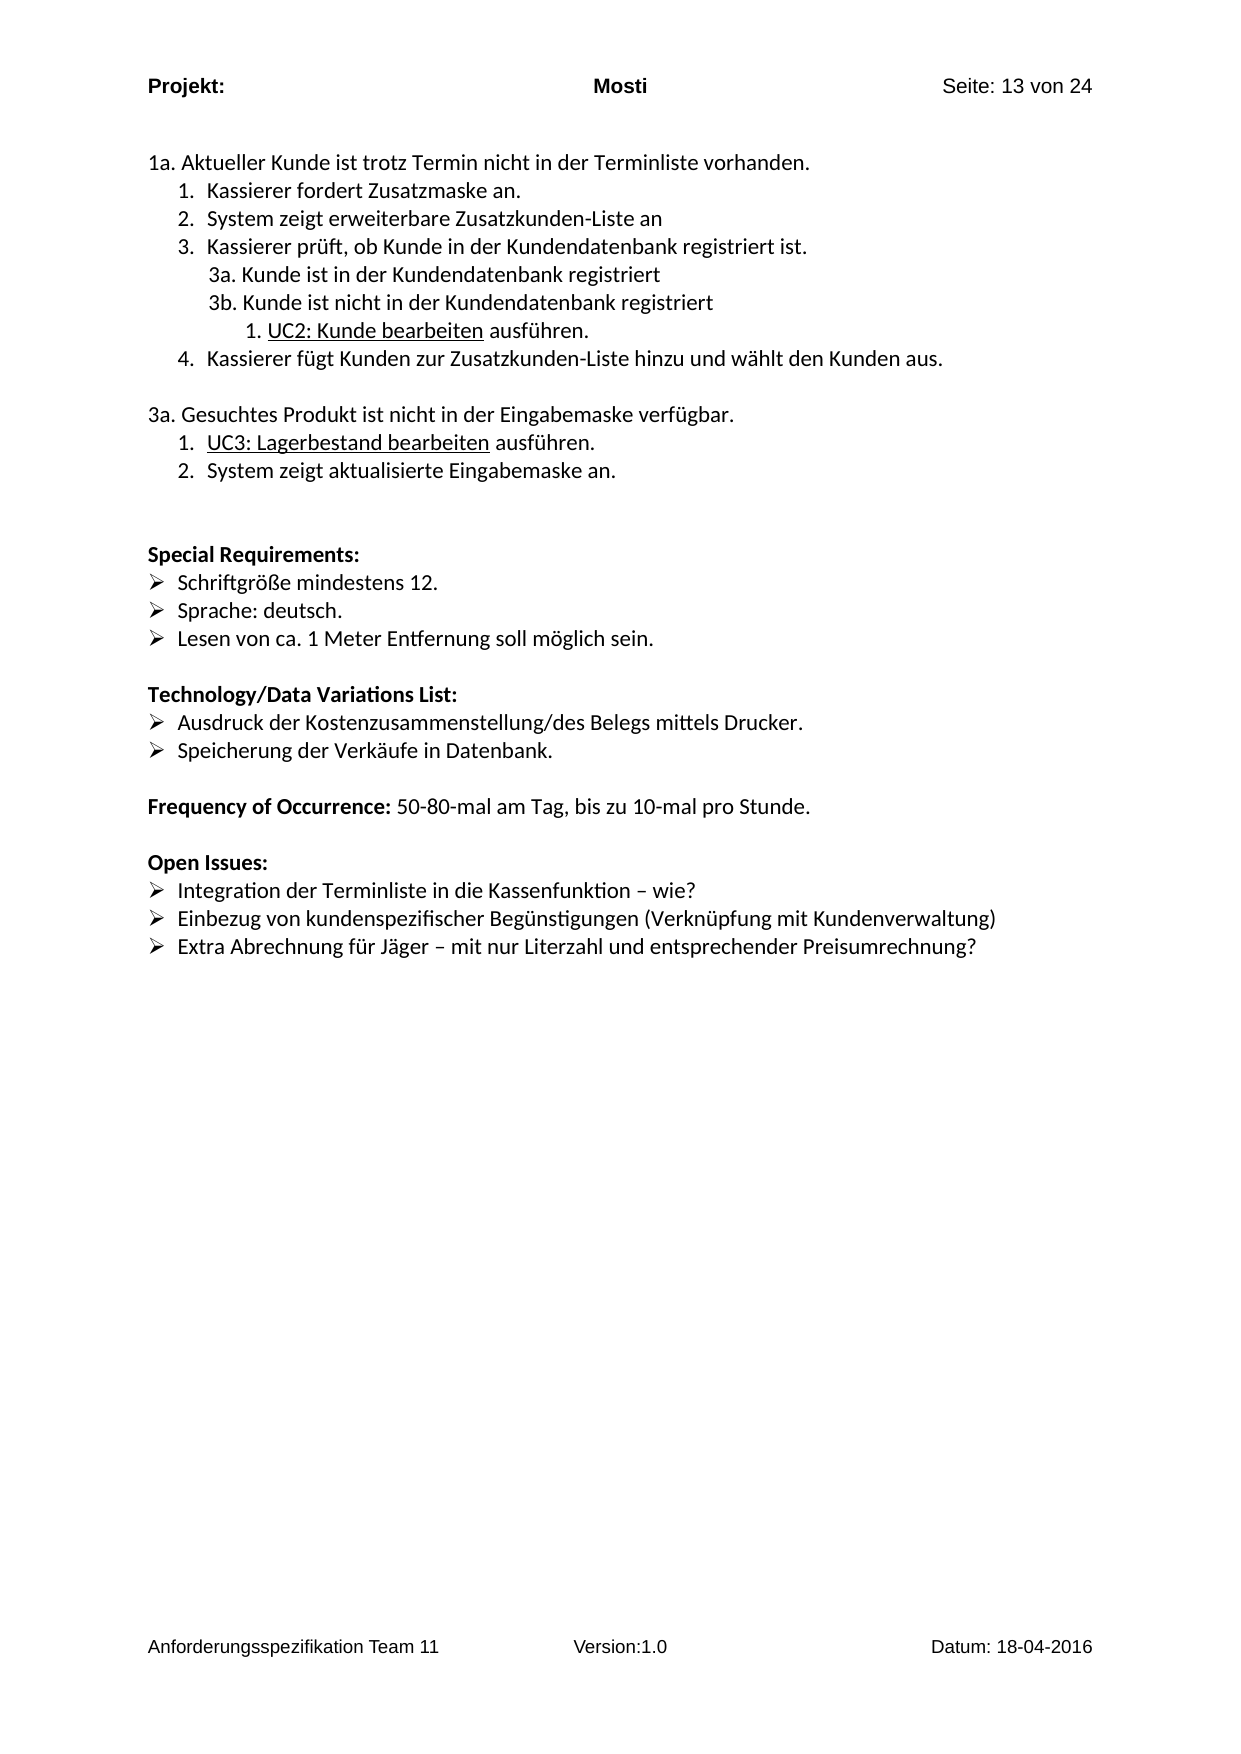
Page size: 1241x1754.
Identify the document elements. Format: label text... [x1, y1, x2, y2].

text 1a. Aktueller Kunde ist trotz Termin nicht in der Terminliste vorhanden. [148, 148, 1092, 176]
list UC3: Lagerbestand bearbeiten ausführen. [177, 428, 1092, 456]
text 3b. Kunde ist nicht in der Kundendatenbank registriert [177, 288, 1092, 316]
list Kassierer fordert Zusatzmaske an. [177, 176, 1092, 204]
text Frequency of Occurrence: 50-80-mal am Tag, bis zu 10-mal pro Stunde. [148, 792, 1092, 820]
text 3a. Gesuchtes Produkt ist nicht in der Eingabemaske verfügbar. [148, 400, 1092, 428]
list Integration der Terminliste in die Kassenfunktion – wie? [148, 876, 1092, 904]
text Technology/Data Variations List: [148, 680, 1092, 708]
list Speicherung der Verkäufe in Datenbank. [148, 736, 1092, 764]
list Kassierer fügt Kunden zur Zusatzkunden-Liste hinzu und wählt den Kunden aus. [177, 344, 1092, 372]
list Lesen von ca. 1 Meter Entfernung soll möglich sein. [148, 624, 1092, 652]
list Kassierer prüft, ob Kunde in der Kundendatenbank registriert ist. [177, 232, 1092, 260]
list Ausdruck der Kostenzusammenstellung/des Belegs mittels Drucker. [148, 708, 1092, 736]
text Special Requirements: [148, 540, 1092, 568]
list Einbezug von kundenspezifischer Begünstigungen (Verknüpfung mit Kundenverwaltung) [148, 904, 1092, 932]
list Schriftgröße mindestens 12. [148, 568, 1092, 596]
list Extra Abrechnung für Jäger – mit nur Literzahl und entsprechender Preisumrechnung? [148, 932, 1092, 960]
text 3a. Kunde ist in der Kundendatenbank registriert [177, 260, 1092, 288]
text Open Issues: [148, 848, 1092, 876]
list Sprache: deutsch. [148, 596, 1092, 624]
text 1. UC2: Kunde bearbeiten ausführen. [177, 316, 1092, 344]
list System zeigt aktualisierte Eingabemaske an. [177, 456, 1092, 484]
list System zeigt erweiterbare Zusatzkunden-Liste an [177, 204, 1092, 232]
